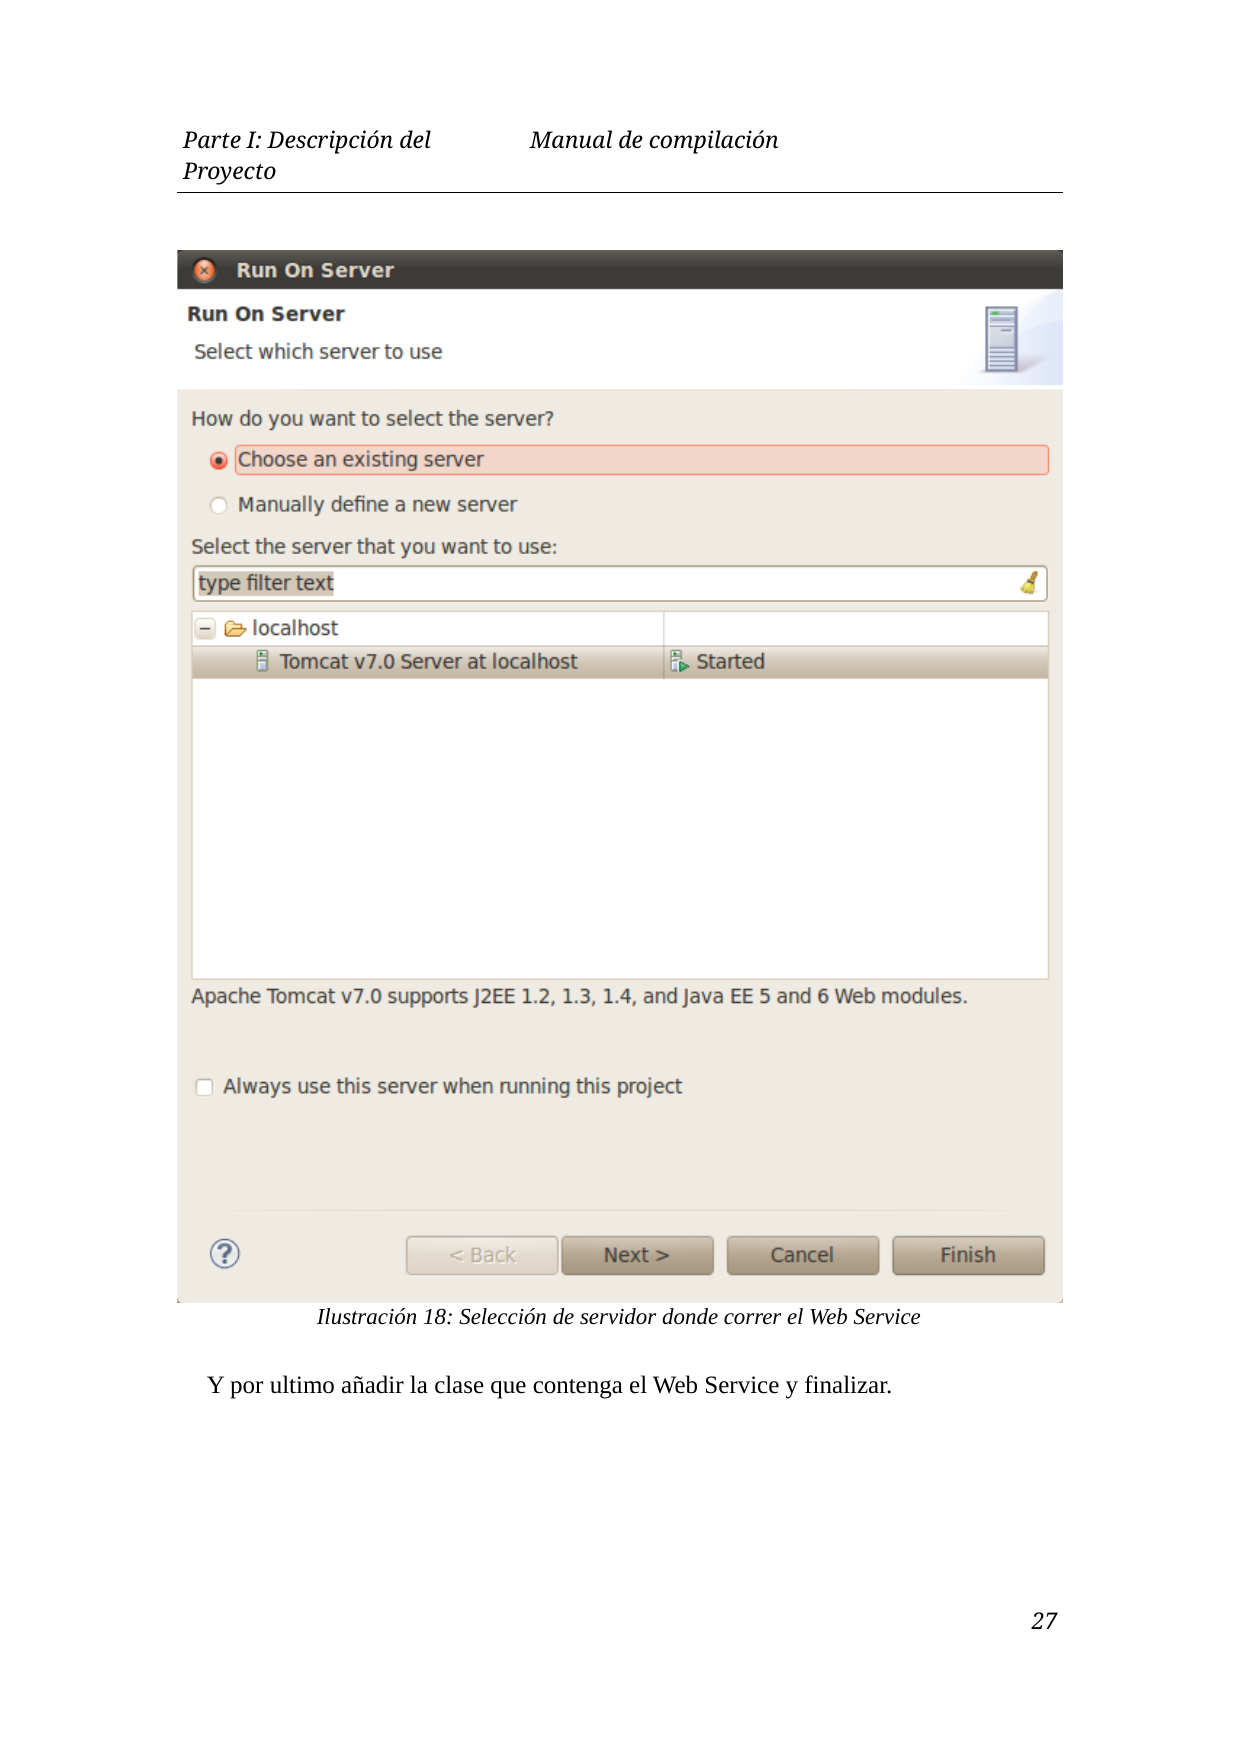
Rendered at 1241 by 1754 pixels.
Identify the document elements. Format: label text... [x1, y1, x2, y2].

text Ilustración 18: Selección de servidor donde correr el Web Service [177, 1303, 1063, 1329]
text Y por ultimo añadir la clase que contenga el Web Service y finalizar. [177, 1370, 1063, 1398]
